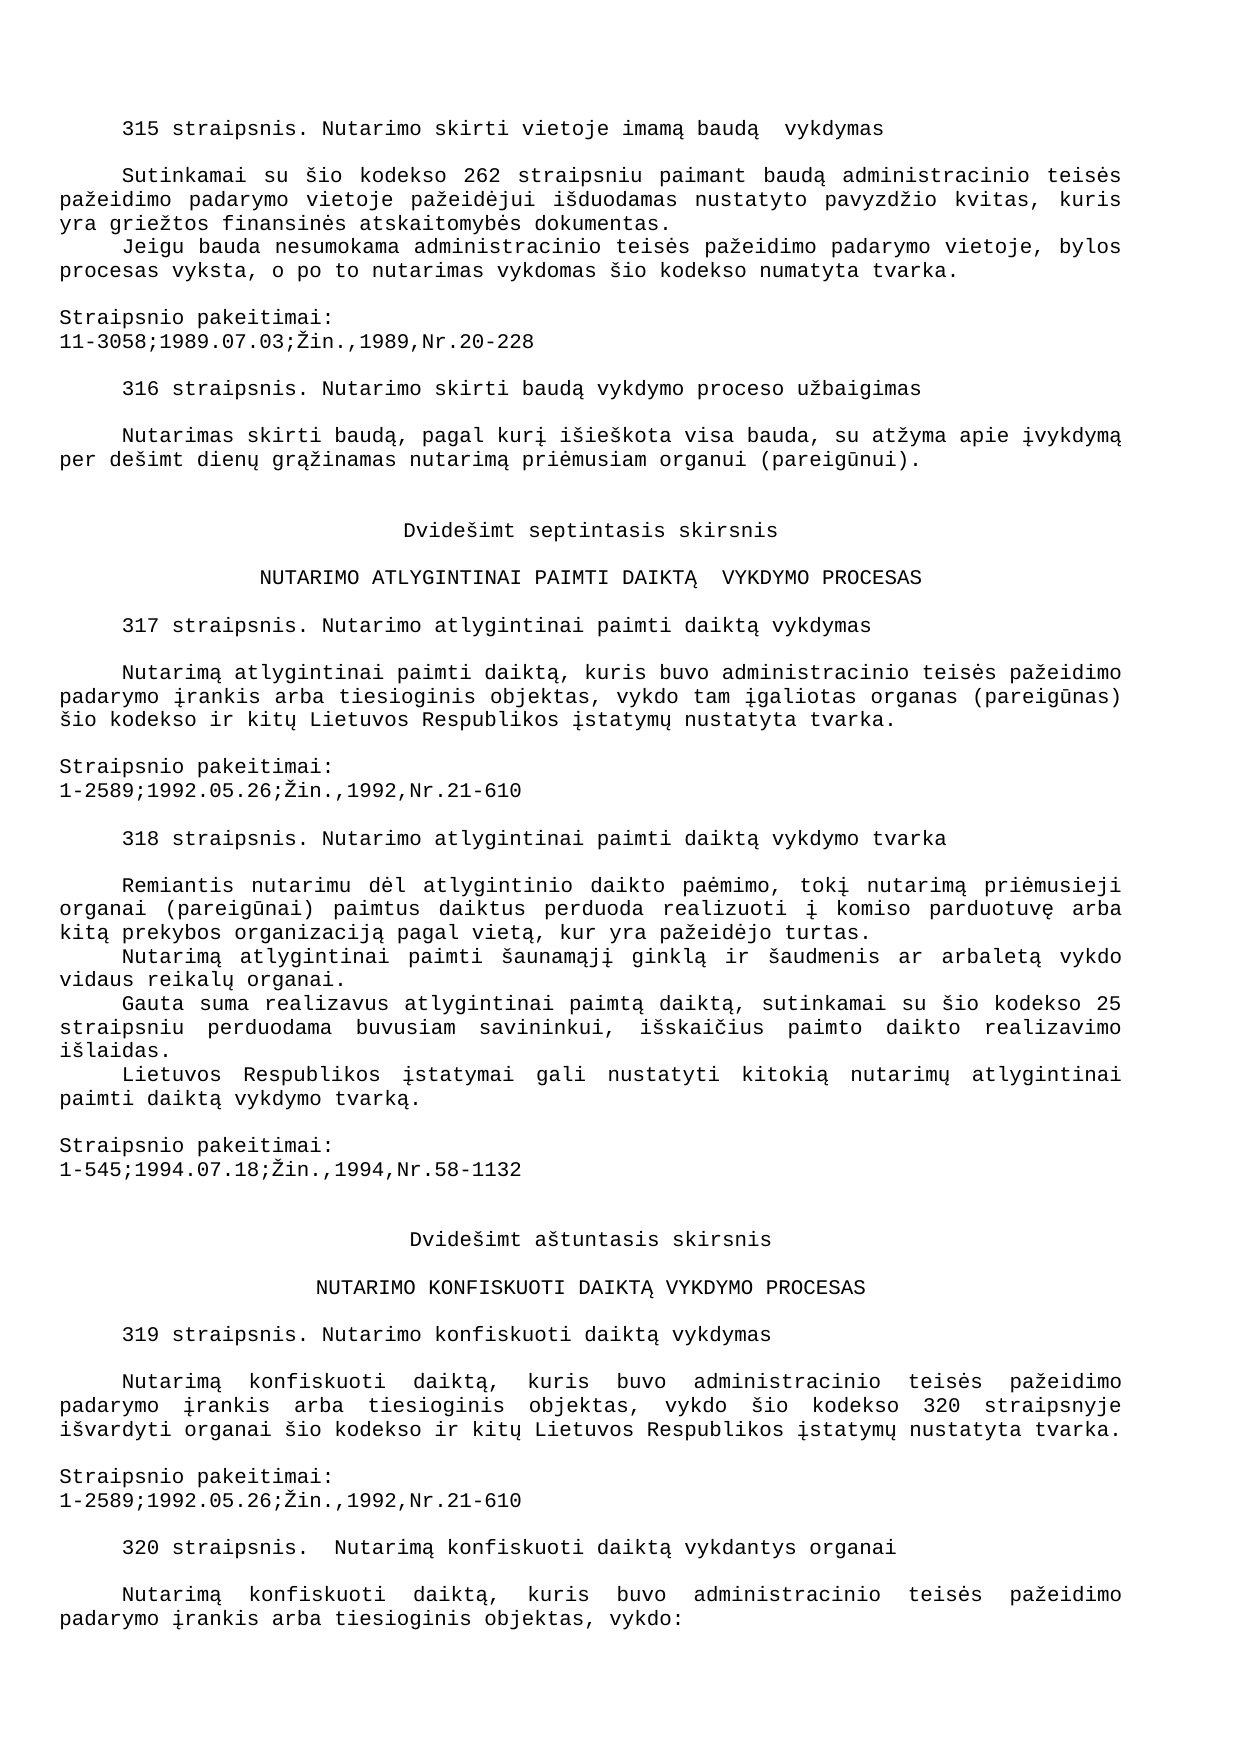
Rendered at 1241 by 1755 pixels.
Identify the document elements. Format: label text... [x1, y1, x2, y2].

text 317 straipsnis. Nutarimo atlygintinai paimti daiktą vykdymas [59, 615, 1122, 638]
text Straipsnio pakeitimai: [59, 1135, 1122, 1158]
text Nutarimą konfiskuoti daiktą, kuris buvo administracinio teisės pažeidimo padarymo įrankis arba tiesioginis objektas, vykdo šio kodekso 320 straipsnyje išvardyti organai šio kodekso ir kitų Lietuvos Respublikos įstatymų nustatyta tvarka. [59, 1371, 1122, 1442]
text Dvidešimt aštuntasis skirsnis [59, 1229, 1122, 1253]
text 318 straipsnis. Nutarimo atlygintinai paimti daiktą vykdymo tvarka [59, 827, 1122, 851]
text Gauta suma realizavus atlygintinai paimtą daiktą, sutinkamai su šio kodekso 25 straipsniu perduodama buvusiam savininkui, išskaičius paimto daikto realizavimo išlaidas. [59, 993, 1122, 1064]
text Nutarimas skirti baudą, pagal kurį išieškota visa bauda, su atžyma apie įvykdymą per dešimt dienų grąžinamas nutarimą priėmusiam organui (pareigūnui). [59, 426, 1122, 473]
text NUTARIMO KONFISKUOTI DAIKTĄ VYKDYMO PROCESAS [59, 1277, 1122, 1300]
text Jeigu bauda nesumokama administracinio teisės pažeidimo padarymo vietoje, bylos procesas vyksta, o po to nutarimas vykdomas šio kodekso numatyta tvarka. [59, 236, 1122, 284]
text Nutarimą atlygintinai paimti šaunamąjį ginklą ir šaudmenis ar arbaletą vykdo vidaus reikalų organai. [59, 946, 1122, 993]
text Dvidešimt septintasis skirsnis [59, 520, 1122, 544]
text Sutinkamai su šio kodekso 262 straipsniu paimant baudą administracinio teisės pažeidimo padarymo vietoje pažeidėjui išduodamas nustatyto pavyzdžio kvitas, kuris yra griežtos finansinės atskaitomybės dokumentas. [59, 165, 1122, 236]
text 1-545;1994.07.18;Žin.,1994,Nr.58-1132 [59, 1158, 1122, 1182]
text 320 straipsnis. Nutarimą konfiskuoti daiktą vykdantys organai [59, 1537, 1122, 1561]
text 1-2589;1992.05.26;Žin.,1992,Nr.21-610 [59, 780, 1122, 804]
text NUTARIMO ATLYGINTINAI PAIMTI DAIKTĄ VYKDYMO PROCESAS [59, 567, 1122, 591]
text 316 straipsnis. Nutarimo skirti baudą vykdymo proceso užbaigimas [59, 378, 1122, 402]
text 1-2589;1992.05.26;Žin.,1992,Nr.21-610 [59, 1489, 1122, 1513]
text 315 straipsnis. Nutarimo skirti vietoje imamą baudą vykdymas [59, 118, 1122, 142]
text Nutarimą konfiskuoti daiktą, kuris buvo administracinio teisės pažeidimo padarymo įrankis arba tiesioginis objektas, vykdo: [59, 1584, 1122, 1631]
text Nutarimą atlygintinai paimti daiktą, kuris buvo administracinio teisės pažeidimo padarymo įrankis arba tiesioginis objektas, vykdo tam įgaliotas organas (pareigūnas) šio kodekso ir kitų Lietuvos Respublikos įstatymų nustatyta tvarka. [59, 662, 1122, 733]
text Straipsnio pakeitimai: [59, 307, 1122, 331]
text 11-3058;1989.07.03;Žin.,1989,Nr.20-228 [59, 331, 1122, 354]
text 319 straipsnis. Nutarimo konfiskuoti daiktą vykdymas [59, 1324, 1122, 1348]
text Remiantis nutarimu dėl atlygintinio daikto paėmimo, tokį nutarimą priėmusieji organai (pareigūnai) paimtus daiktus perduoda realizuoti į komiso parduotuvę arba kitą prekybos organizaciją pagal vietą, kur yra pažeidėjo turtas. [59, 875, 1122, 946]
text Straipsnio pakeitimai: [59, 757, 1122, 780]
text Lietuvos Respublikos įstatymai gali nustatyti kitokią nutarimų atlygintinai paimti daiktą vykdymo tvarką. [59, 1064, 1122, 1111]
text Straipsnio pakeitimai: [59, 1466, 1122, 1489]
